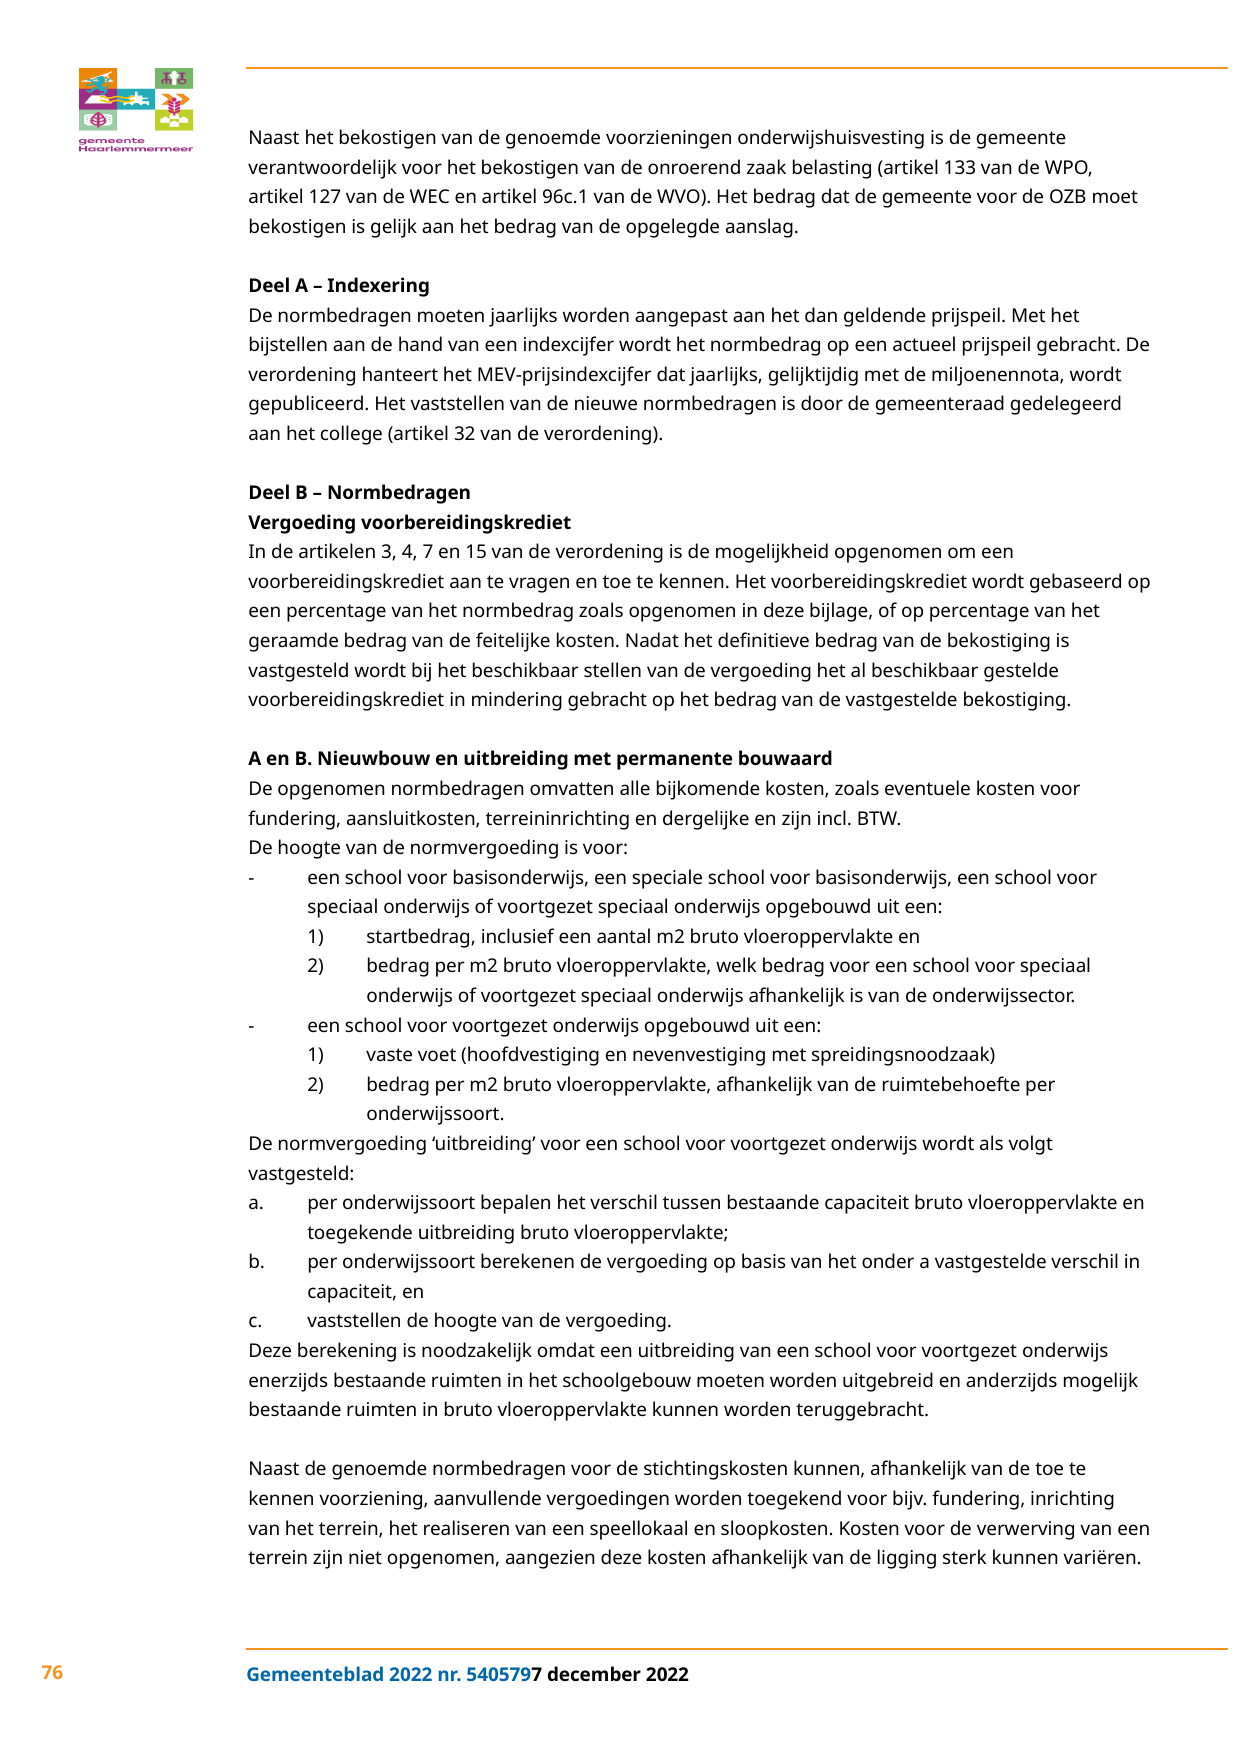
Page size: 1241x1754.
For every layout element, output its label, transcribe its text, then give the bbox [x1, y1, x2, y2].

list vaststellen de hoogte van de vergoeding. [248, 1308, 1152, 1333]
list een school voor basisonderwijs, een speciale school voor basisonderwijs, een school voor speciaal onderwijs of voortgezet speciaal onderwijs opgebouwd uit een: [248, 864, 1152, 919]
list bedrag per m2 bruto vloeroppervlakte, welk bedrag voor een school voor speciaal onderwijs of voortgezet speciaal onderwijs afhankelijk is van de onderwijssector. [307, 953, 1152, 1008]
text In de artikelen 3, 4, 7 en 15 van de verordening is de mogelijkheid opgenomen om een voorbereidingskrediet aan te vragen en toe te kennen. Het voorbereidingskrediet wordt gebaseerd op een percentage van het normbedrag zoals opgenomen in deze bijlage, of op percentage van het geraamde bedrag van de feitelijke kosten. Nadat het definitieve bedrag van de bekostiging is vastgesteld wordt bij het beschikbaar stellen van de vergoeding het al beschikbaar gestelde voorbereidingskrediet in mindering gebracht op het bedrag van de vastgestelde bekostiging. [248, 538, 1152, 712]
text Vergoeding voorbereidingskrediet [248, 509, 1152, 535]
text Naast het bekostigen van de genoemde voorzieningen onderwijshuisvesting is de gemeente verantwoordelijk voor het bekostigen van de onroerend zaak belasting (artikel 133 van de WPO, artikel 127 van de WEC en artikel 96c.1 van de WVO). Het bedrag dat de gemeente voor de OZB moet bekostigen is gelijk aan het bedrag van de opgelegde aanslag. [248, 124, 1152, 239]
text Naast de genoemde normbedragen voor de stichtingskosten kunnen, afhankelijk van de toe te kennen voorziening, aanvullende vergoedingen worden toegekend voor bijv. fundering, inrichting van het terrein, het realiseren van een speellokaal en sloopkosten. Kosten voor de verwerving van een terrein zijn niet opgenomen, aangezien deze kosten afhankelijk van de ligging sterk kunnen variëren. [248, 1456, 1152, 1570]
picture [41, 47, 231, 172]
list bedrag per m2 bruto vloeroppervlakte, afhankelijk van de ruimtebehoefte per onderwijssoort. [307, 1071, 1152, 1126]
text De normvergoeding ‘uitbreiding’ voor een school voor voortgezet onderwijs wordt als volgt vastgesteld: [248, 1130, 1152, 1186]
list per onderwijssoort bepalen het verschil tussen bestaande capaciteit bruto vloeroppervlakte en toegekende uitbreiding bruto vloeroppervlakte; [248, 1189, 1152, 1245]
text A en B. Nieuwbouw en uitbreiding met permanente bouwaard [248, 746, 1152, 771]
text De normbedragen moeten jaarlijks worden aangepast aan het dan geldende prijspeil. Met het bijstellen aan de hand van een indexcijfer wordt het normbedrag op een actueel prijspeil gebracht. De verordening hanteert het MEV-prijsindexcijfer dat jaarlijks, gelijktijdig met de miljoenennota, wordt gepubliceerd. Het vaststellen van de nieuwe normbedragen is door de gemeenteraad gedelegeerd aan het college (artikel 32 van de verordening). [248, 302, 1152, 446]
list een school voor voortgezet onderwijs opgebouwd uit een: [248, 1012, 1152, 1038]
text Deze berekening is noodzakelijk omdat een uitbreiding van een school voor voortgezet onderwijs enerzijds bestaande ruimten in het schoolgebouw moeten worden uitgebreid en anderzijds mogelijk bestaande ruimten in bruto vloeroppervlakte kunnen worden teruggebracht. [248, 1337, 1152, 1422]
list startbedrag, inclusief een aantal m2 bruto vloeroppervlakte en [307, 923, 1152, 949]
list vaste voet (hoofdvestiging en nevenvestiging met spreidingsnoodzaak) [307, 1041, 1152, 1067]
text De hoogte van de normvergoeding is voor: [248, 834, 1152, 860]
text De opgenomen normbedragen omvatten alle bijkomende kosten, zoals eventuele kosten voor fundering, aansluitkosten, terreininrichting en dergelijke en zijn incl. BTW. [248, 775, 1152, 831]
list per onderwijssoort berekenen de vergoeding op basis van het onder a vastgestelde verschil in capaciteit, en [248, 1248, 1152, 1304]
text Deel B – Normbedragen [248, 479, 1152, 505]
text Deel A – Indexering [248, 272, 1152, 298]
